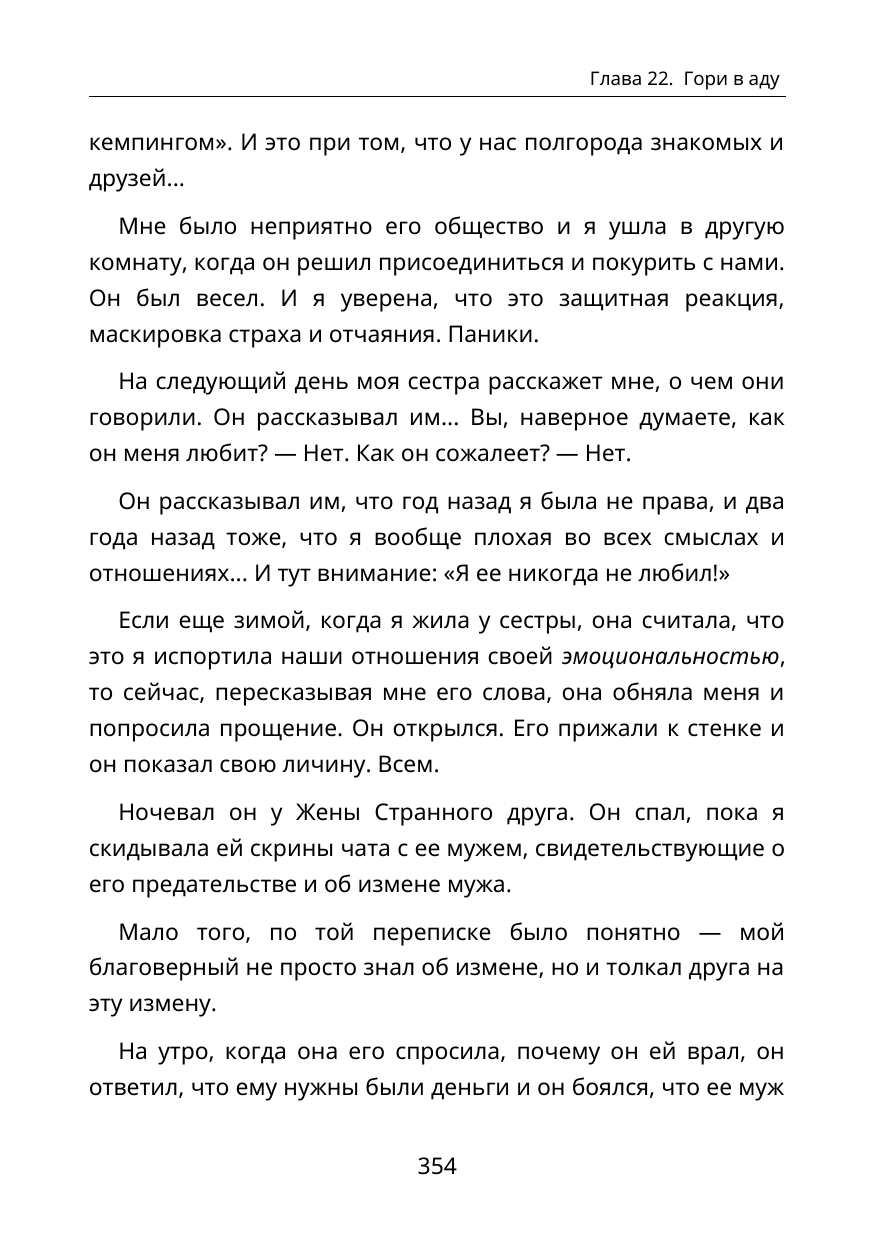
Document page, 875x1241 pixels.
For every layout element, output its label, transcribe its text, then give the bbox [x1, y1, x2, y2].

text Мало того, по той переписке было понятно — мой благоверный не просто знал об измене, но и толкал друга на эту измену. [88, 915, 786, 1018]
text На следующий день моя сестра расскажет мне, о чем они говорили. Он рассказывал им... Вы, наверное думаете, как он меня любит? — Нет. Как он сожалеет? — Нет. [88, 365, 786, 468]
text Ночевал он у Жены Странного друга. Он спал, пока я скидывала ей скрины чата с ее мужем, свидетельствующие о его предательстве и об измене мужа. [88, 796, 786, 899]
text Мне было неприятно его общество и я ушла в другую комнату, когда он решил присоединиться и покурить с нами. Он был весел. И я уверена, что это защитная реакция, маскировка страха и отчаяния. Паники. [88, 210, 786, 349]
text Он рассказывал им, что год назад я была не права, и два года назад тоже, что я вообще плохая во всех смыслах и отношениях... И тут внимание: «Я ее никогда не любил!» [88, 485, 786, 588]
text На утро, когда она его спросила, почему он ей врал, он ответил, что ему нужны были деньги и он боялся, что ее муж [88, 1035, 786, 1102]
text кемпингом». И это при том, что у нас полгорода знакомых и друзей... [88, 126, 786, 193]
text Если еще зимой, когда я жила у сестры, она считала, что это я испортила наши отношения своей эмоциональностью, то сейчас, пересказывая мне его слова, она обняла меня и попросила прощение. Он открылся. Его прижали к стенке и он показал свою личину. Всем. [88, 604, 786, 779]
